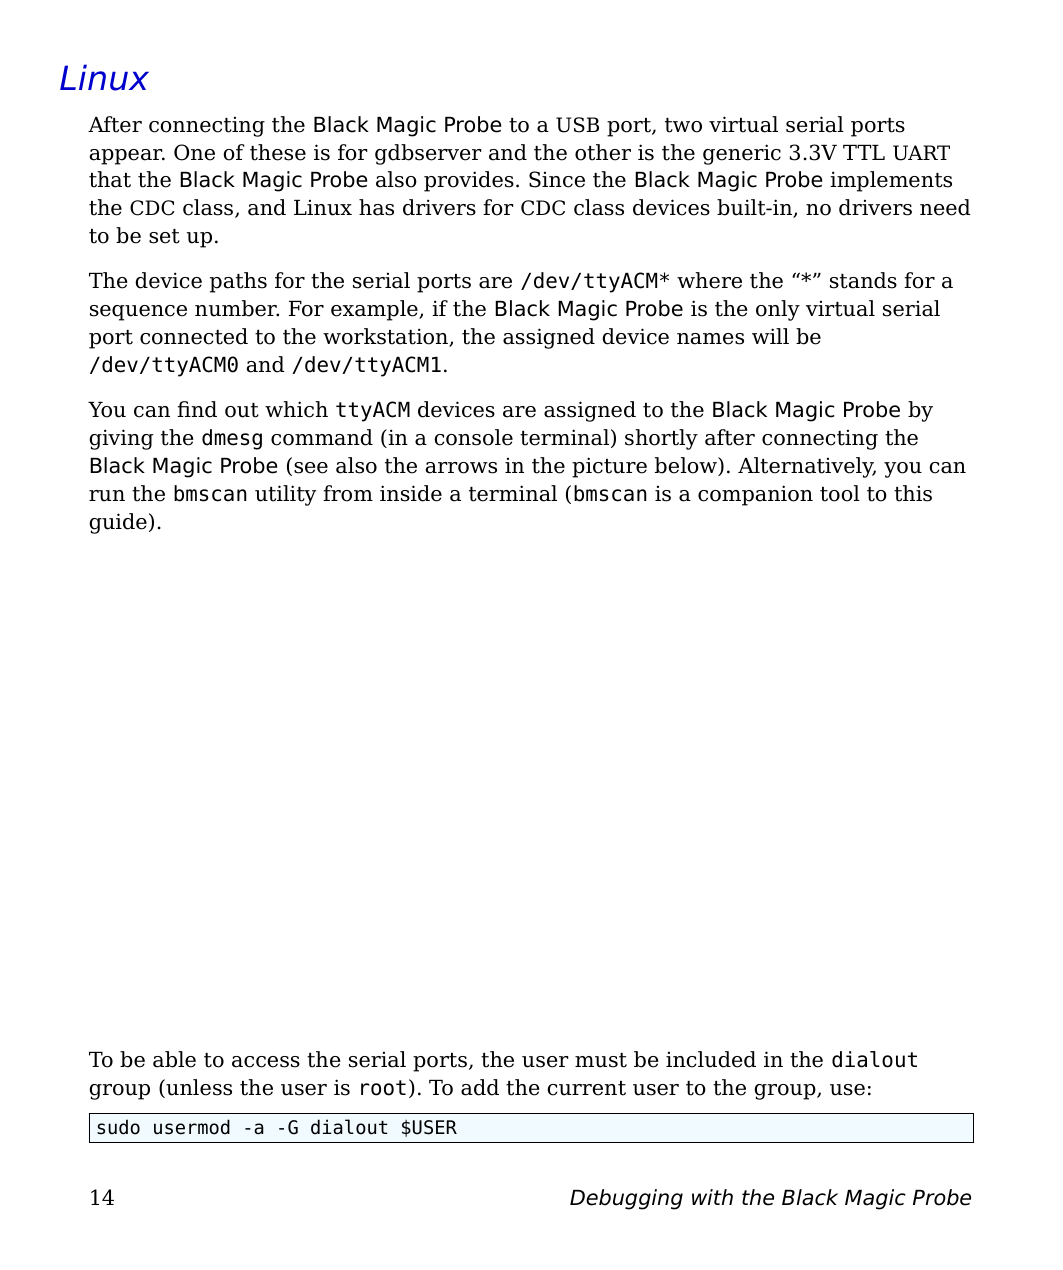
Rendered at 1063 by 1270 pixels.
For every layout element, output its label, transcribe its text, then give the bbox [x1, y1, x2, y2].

text After connecting the Black Magic Probe to a USB port, two virtual serial ports appear. One of these is for gdbserver and the other is the generic 3.3V TTL UART that the Black Magic Probe also provides. Since the Black Magic Probe implements the CDC class, and Linux has drivers for CDC class devices built-in, no drivers need to be set up. [88, 113, 974, 248]
text You can find out which ttyACM devices are assigned to the Black Magic Probe by giving the dmesg command (in a console terminal) shortly after connecting the Black Magic Probe (see also the arrows in the picture below). Alternatively, you can run the bmscan utility from inside a terminal (bmscan is a companion tool to this guide). [88, 398, 974, 534]
text sudo usermod -a -G dialout $USER [90, 1114, 973, 1142]
text The device paths for the serial ports are /dev/ttyACM* where the “*” stands for a sequence number. For example, if the Black Magic Probe is the only virtual serial port connected to the workstation, the assigned device names will be /dev/ttyACM0 and /dev/ttyACM1. [88, 269, 974, 377]
subtitle Linux [59, 59, 974, 98]
text To be able to access the serial ports, the user must be included in the dialout group (unless the user is root). To add the current user to the group, use: [88, 1048, 974, 1100]
